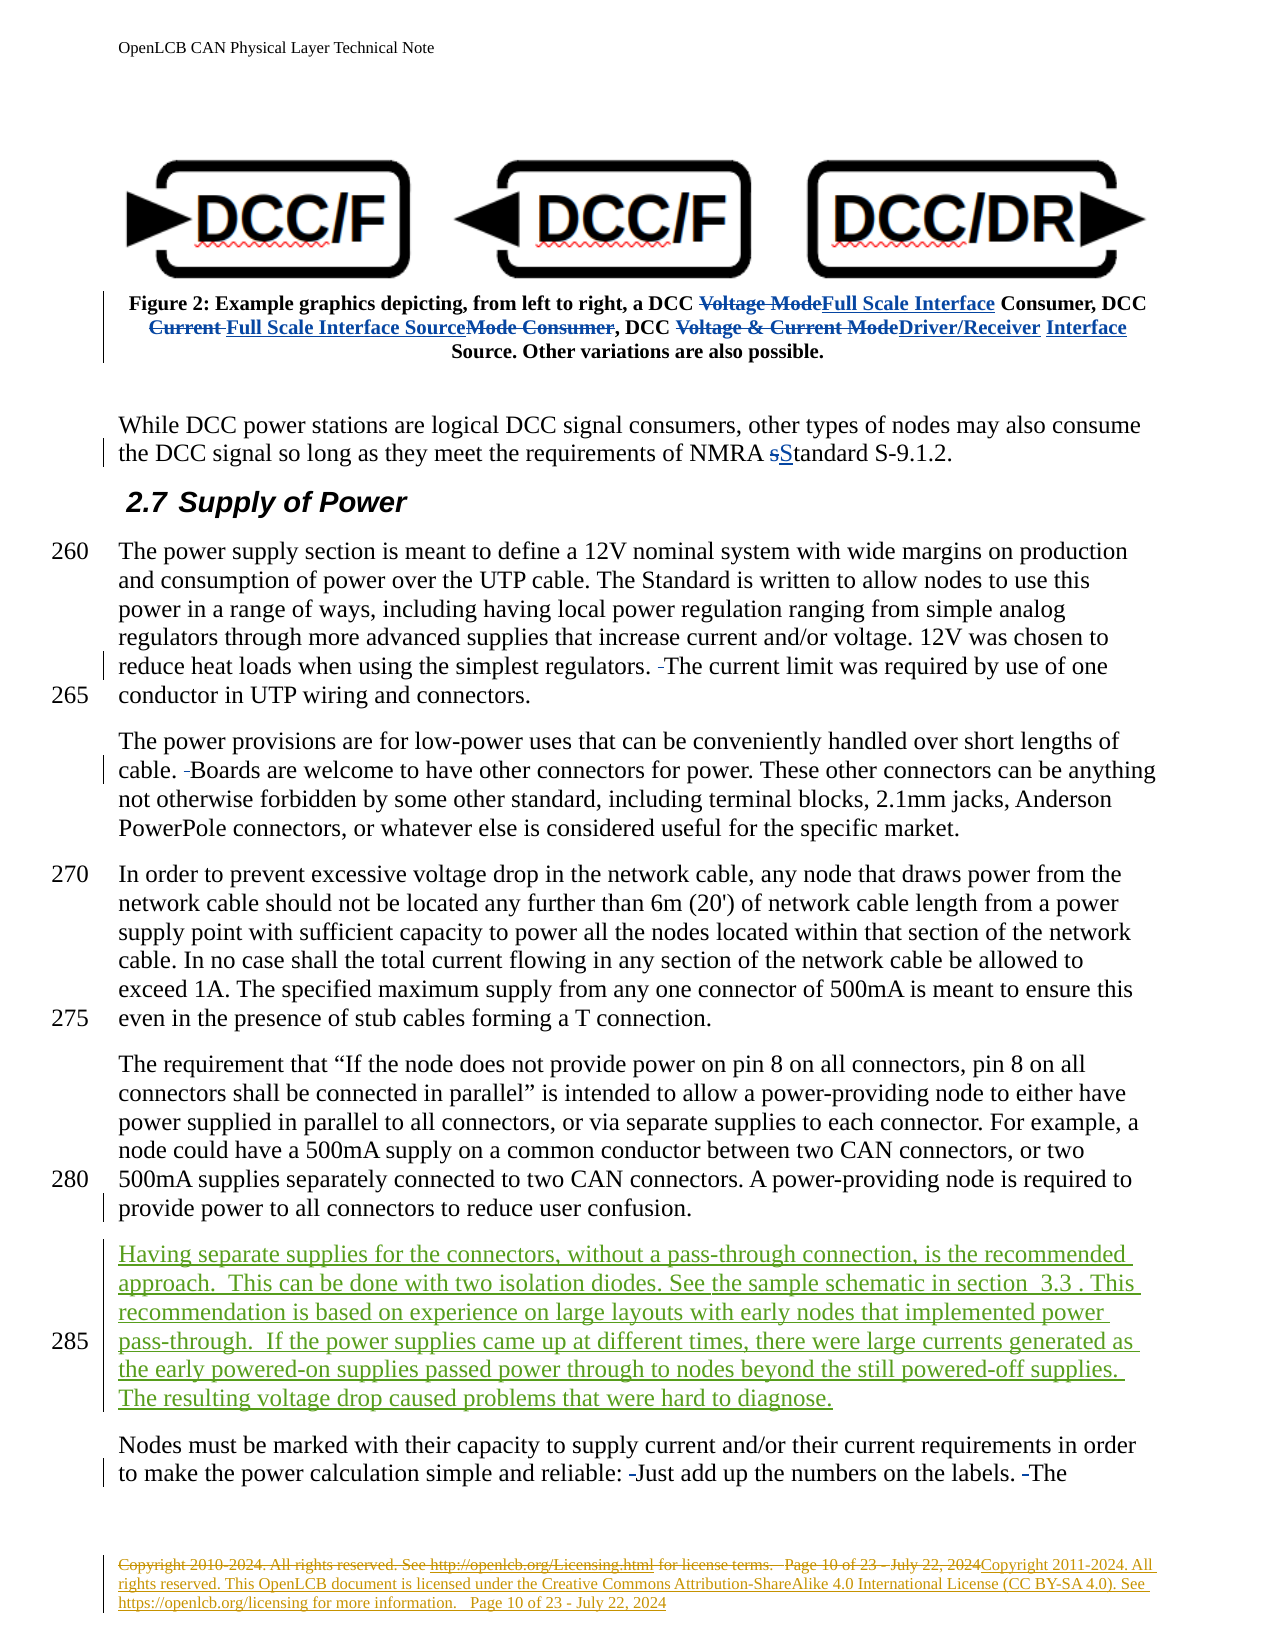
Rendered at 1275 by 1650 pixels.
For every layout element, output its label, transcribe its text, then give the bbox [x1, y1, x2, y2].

picture [118, 150, 1157, 291]
text While DCC power stations are logical DCC signal consumers, other types of nodes may also consume the DCC signal so long as they meet the requirements of NMRA Standard S-9.1.2. [118, 410, 1157, 467]
text Nodes must be marked with their capacity to supply current and/or their current requirements in order to make the power calculation simple and reliable: Just add up the numbers on the labels. The [118, 1430, 1157, 1487]
text In order to prevent excessive voltage drop in the network cable, any node that draws power from the network cable should not be located any further than 6m (20') of network cable length from a power supply point with sufficient capacity to power all the nodes located within that section of the network cable. In no case shall the total current flowing in any section of the network cable be allowed to exceed 1A. The specified maximum supply from any one connector of 500mA is meant to ensure this even in the presence of stub cables forming a T connection. [118, 859, 1157, 1032]
text The power provisions are for low-power uses that can be conveniently handled over short lengths of cable. Boards are welcome to have other connectors for power. These other connectors can be anything not otherwise forbidden by some other standard, including terminal blocks, 2.1mm jacks, Anderson PowerPole connectors, or whatever else is considered useful for the specific market. [118, 726, 1157, 841]
text Figure 2: Example graphics depicting, from left to right, a DCC Full Scale Interface Consumer, DCC Full Scale Interface Source, DCC Driver/Receiver Interface Source. Other variations are also possible. [118, 291, 1157, 363]
text The requirement that “If the node does not provide power on pin 8 on all connectors, pin 8 on all connectors shall be connected in parallel” is intended to allow a power-providing node to either have power supplied in parallel to all connectors, or via separate supplies to each connector. For example, a node could have a 500mA supply on a common conductor between two CAN connectors, or two 500mA supplies separately connected to two CAN connectors. A power-providing node is required to provide power to all connectors to reduce user confusion. [118, 1049, 1157, 1222]
text The power supply section is meant to define a 12V nominal system with wide margins on production and consumption of power over the UTP cable. The Standard is written to allow nodes to use this power in a range of ways, including having local power regulation ranging from simple analog regulators through more advanced supplies that increase current and/or voltage. 12V was chosen to reduce heat loads when using the simplest regulators. The current limit was required by use of one conductor in UTP wiring and connectors. [118, 536, 1157, 709]
text Having separate supplies for the connectors, without a pass-through connection, is the recommended approach. This can be done with two isolation diodes. See the sample schematic in section 3.3 . This recommendation is based on experience on large layouts with early nodes that implemented power pass-through. If the power supplies came up at different times, there were large currents generated as the early powered-on supplies passed power through to nodes beyond the still powered-off supplies. The resulting voltage drop caused problems that were hard to diagnose. [118, 1239, 1157, 1412]
subtitle Supply of Power [118, 485, 1157, 518]
